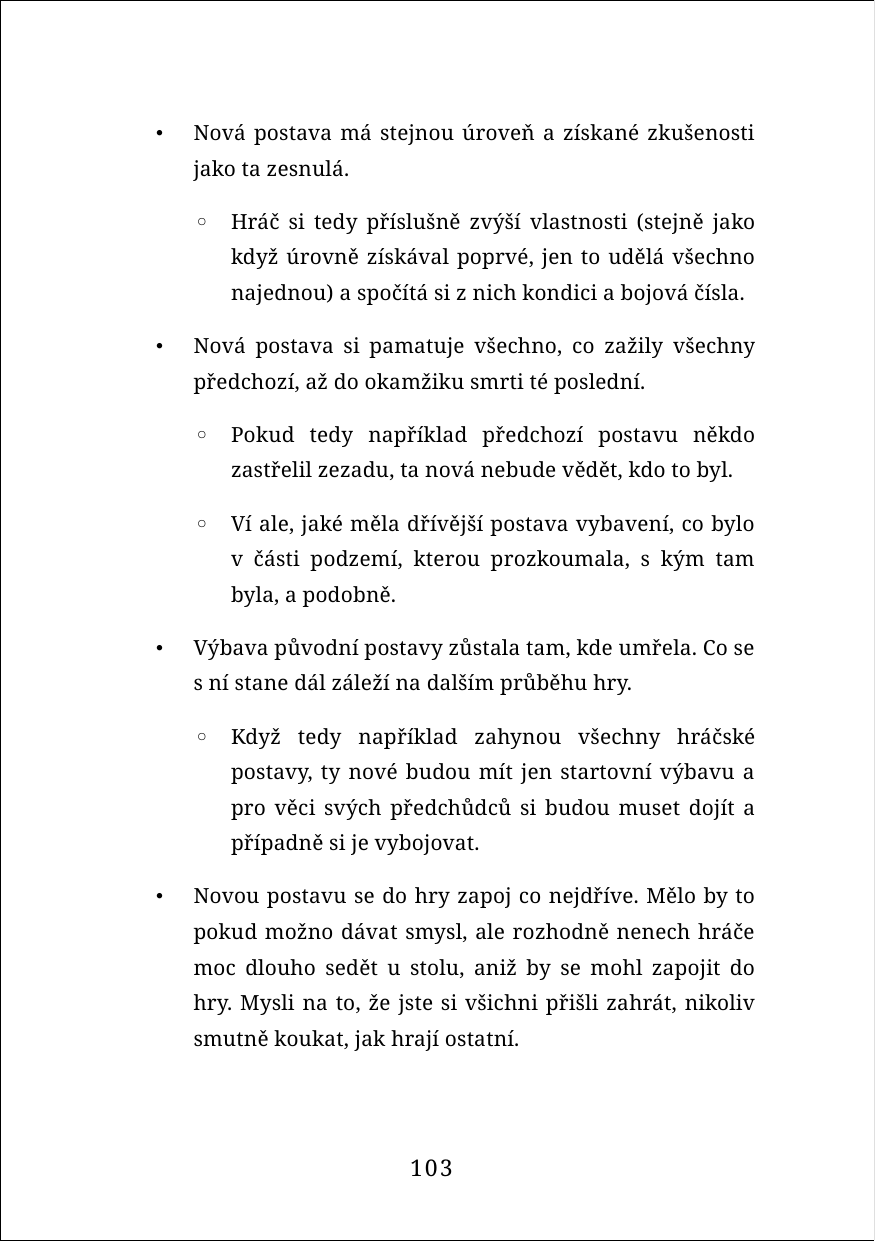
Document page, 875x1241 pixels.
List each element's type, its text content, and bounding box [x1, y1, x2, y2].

list Pokud tedy například předchozí postavu někdo zastřelil zezadu, ta nová nebude vědět, kdo to byl. [193, 420, 756, 484]
list Nová postava má stejnou úroveň a získané zkušenosti jako ta zesnulá. [156, 118, 756, 182]
list Nová postava si pamatuje všechno, co zažily všechny předchozí, až do okamžiku smrti té poslední. [156, 331, 756, 395]
list Hráč si tedy příslušně zvýší vlastnosti (stejně jako když úrovně získával poprvé, jen to udělá všechno najednou) a spočítá si z nich kondici a bojová čísla. [193, 207, 756, 306]
list Ví ale, jaké měla dřívější postava vybavení, co bylo v části podzemí, kterou prozkoumala, s kým tam byla, a podobně. [193, 509, 756, 608]
list Novou postavu se do hry zapoj co nejdříve. Mělo by to pokud možno dávat smysl, ale rozhodně nenech hráče moc dlouho sedět u stolu, aniž by se mohl zapojit do hry. Mysli na to, že jste si všichni přišli zahrát, nikoliv smutně koukat, jak hrají ostatní. [156, 882, 756, 1052]
list Když tedy například zahynou všechny hráčské postavy, ty nové budou mít jen startovní výbavu a pro věci svých předchůdců si budou muset dojít a případně si je vybojovat. [193, 722, 756, 857]
list Výbava původní postavy zůstala tam, kde umřela. Co se s ní stane dál záleží na dalším průběhu hry. [156, 633, 756, 697]
